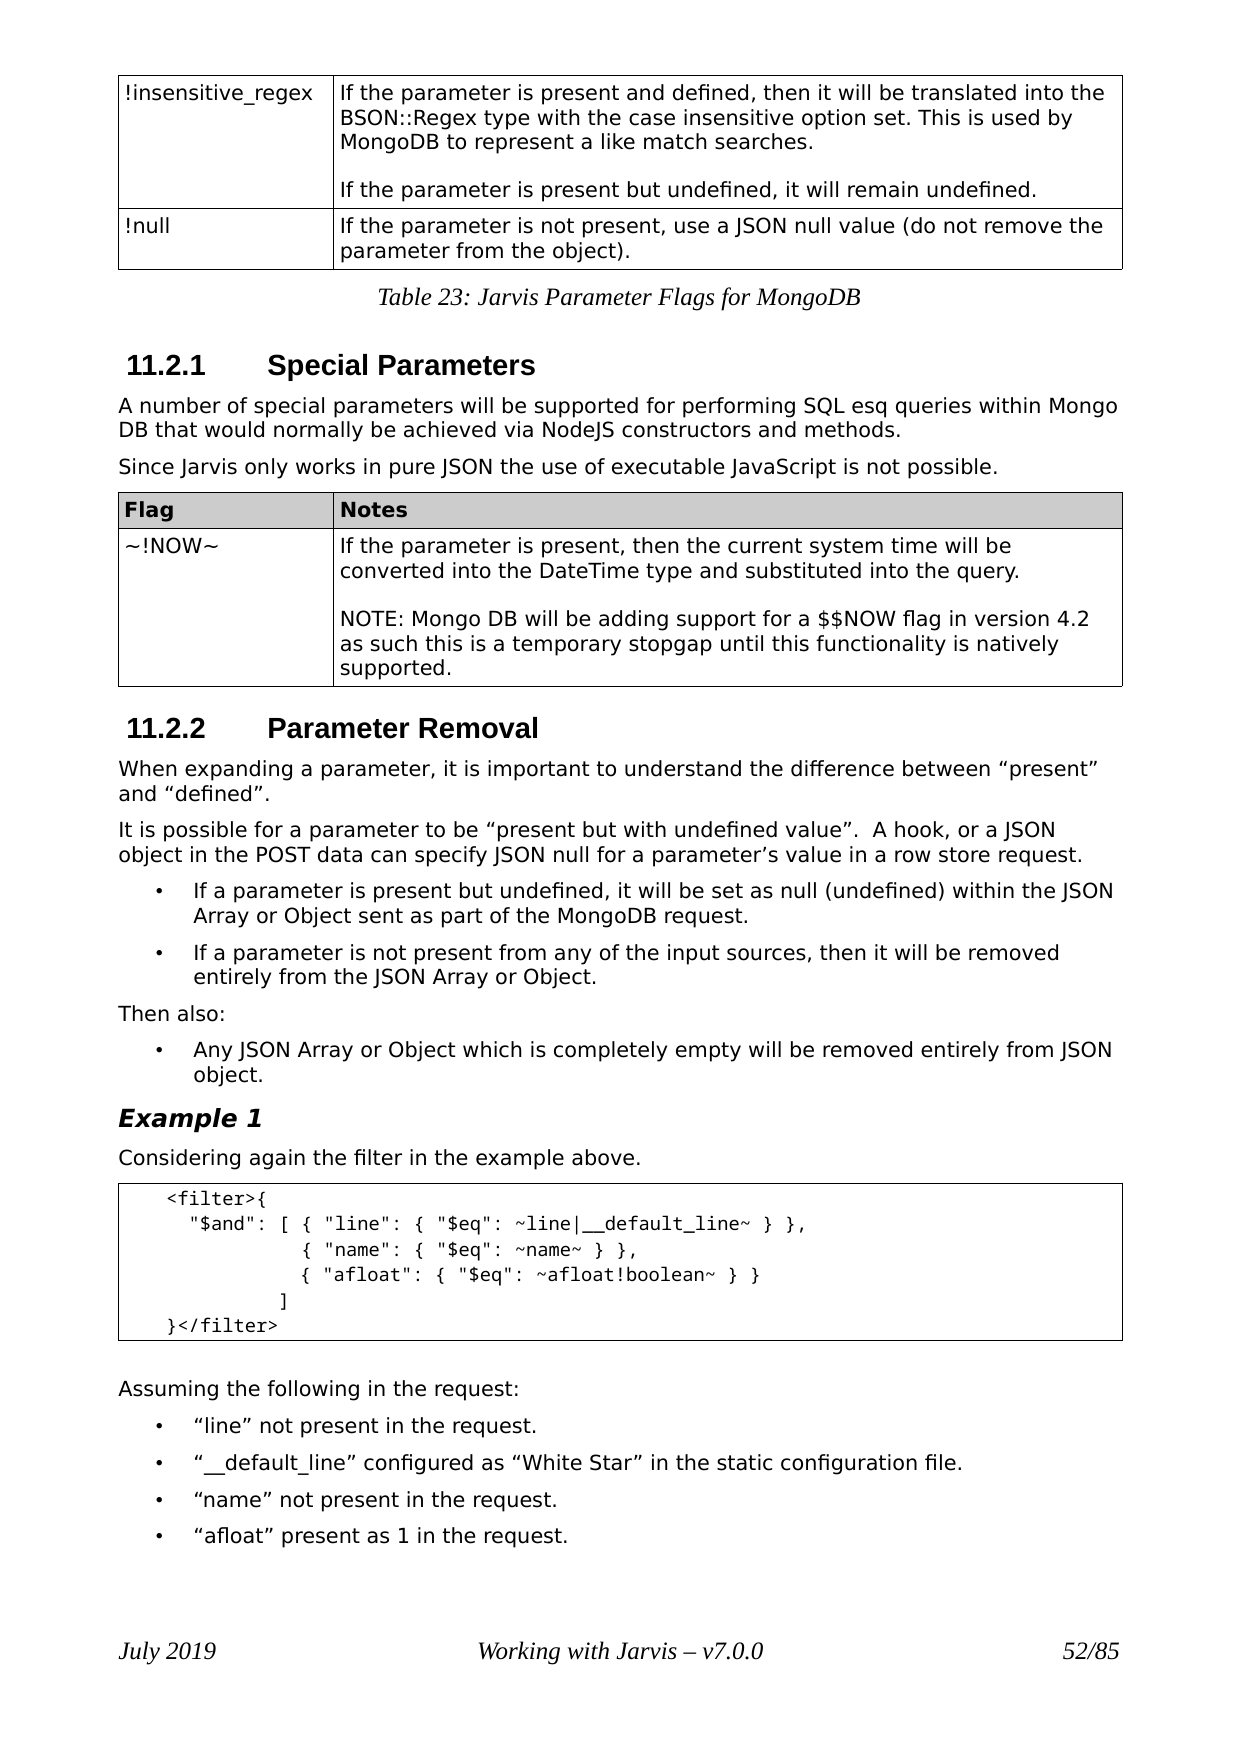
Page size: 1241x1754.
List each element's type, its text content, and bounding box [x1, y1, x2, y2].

text Then also: [118, 1002, 1122, 1026]
subtitle Parameter Removal [118, 711, 1122, 745]
list If a parameter is present but undefined, it will be set as null (undefined) within the JSON Array or Object sent as part of the MongoDB request. [156, 879, 1122, 928]
subtitle Example 1 [118, 1104, 1122, 1133]
text Table 23: Jarvis Parameter Flags for MongoDB [118, 282, 1122, 311]
text ] }</filter> [119, 1284, 1122, 1340]
text Considering again the filter in the example above. [118, 1146, 1122, 1170]
table_cell If the parameter is present and defined, then it will be translated into the BSON::Regex type with the case insensitive option set. This is used by MongoDB to represent a like match searches. If the parameter is present but undefined, it will remain undefined. [334, 76, 1122, 208]
text { "afloat": { "$eq": ~afloat!boolean~ } } [119, 1259, 1122, 1284]
table_cell If the parameter is present, then the current system time will be converted into the DateTime type and substituted into the query. NOTE: Mongo DB will be adding support for a $$NOW flag in version 4.2 as such this is a temporary stopgap until this functionality is natively supported. [334, 529, 1122, 686]
list “line” not present in the request. [156, 1414, 1122, 1438]
table_header Notes [334, 493, 1122, 528]
text A number of special parameters will be supported for performing SQL esq queries within Mongo DB that would normally be achieved via NodeJS constructors and methods. [118, 394, 1122, 443]
table_cell !insensitive_regex [119, 76, 333, 208]
table_cell ~!NOW~ [119, 529, 333, 686]
list If a parameter is not present from any of the input sources, then it will be removed entirely from the JSON Array or Object. [156, 941, 1122, 989]
subtitle Special Parameters [118, 348, 1122, 382]
table_header Flag [119, 493, 333, 528]
table_cell If the parameter is not present, use a JSON null value (do not remove the parameter from the object). [334, 209, 1122, 269]
list “afloat” present as 1 in the request. [156, 1524, 1122, 1549]
text Since Jarvis only works in pure JSON the use of executable JavaScript is not possible. [118, 455, 1122, 479]
text When expanding a parameter, it is important to understand the difference between “present” and “defined”. [118, 757, 1122, 806]
table_cell !null [119, 209, 333, 269]
text Assuming the following in the request: [118, 1377, 1122, 1402]
text <filter>{ "$and": [ { "line": { "$eq": ~line|__default_line~ } }, [119, 1184, 1122, 1233]
text It is possible for a parameter to be “present but with undefined value”. A hook, or a JSON object in the POST data can specify JSON null for a parameter’s value in a row store request. [118, 818, 1122, 867]
list Any JSON Array or Object which is completely empty will be removed entirely from JSON object. [156, 1038, 1122, 1087]
list “name” not present in the request. [156, 1488, 1122, 1512]
list “__default_line” configured as “White Star” in the static configuration file. [156, 1451, 1122, 1475]
text { "name": { "$eq": ~name~ } }, [119, 1233, 1122, 1259]
